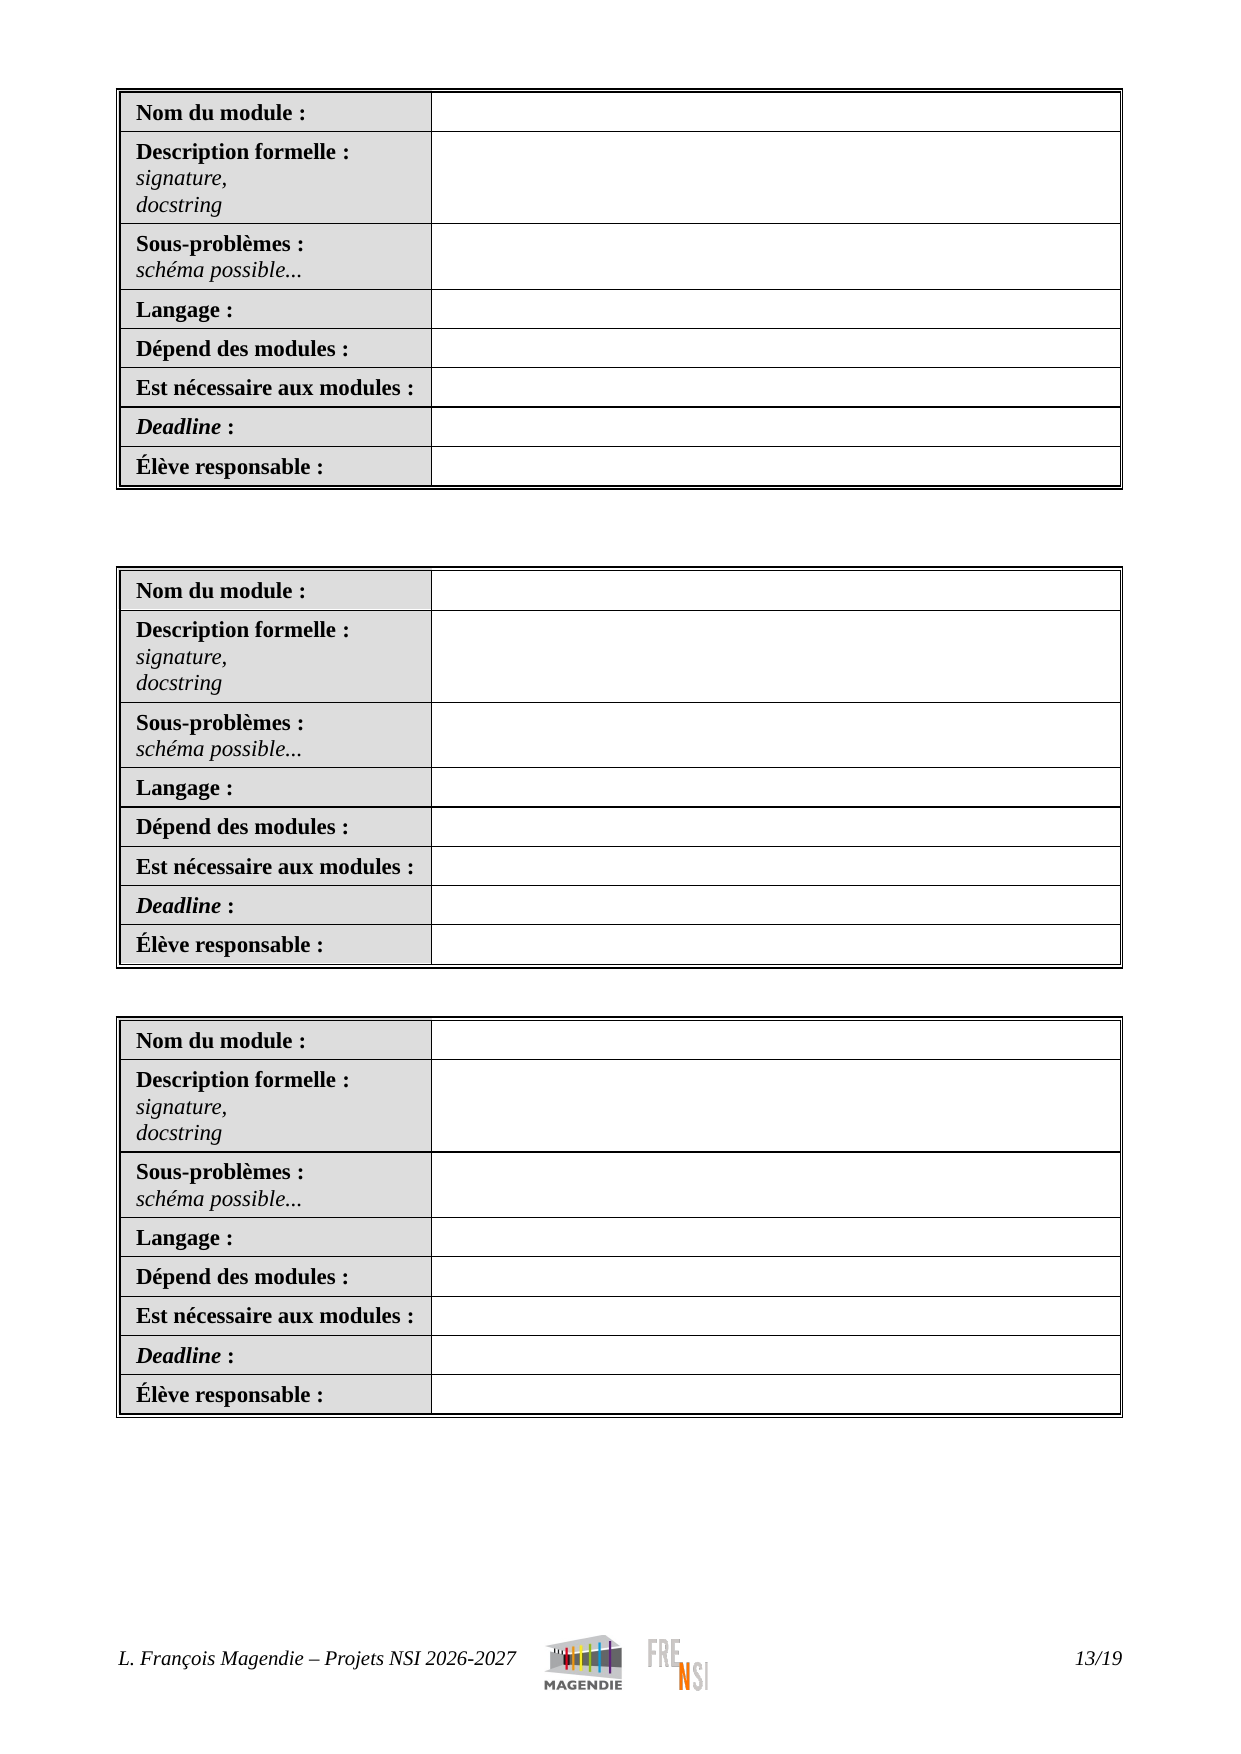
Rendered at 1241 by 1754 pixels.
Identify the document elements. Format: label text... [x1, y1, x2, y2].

table_cell Dépend des modules : [121, 329, 431, 367]
table_cell [432, 1060, 1120, 1151]
table_header [432, 571, 1120, 609]
table_cell [432, 768, 1120, 806]
table_cell [432, 886, 1120, 924]
table_cell Langage : [121, 768, 431, 806]
table_cell Deadline : [121, 408, 431, 446]
table_cell [432, 329, 1120, 367]
table_cell Description formelle : signature, docstring [121, 132, 431, 223]
table_cell Dépend des modules : [121, 1257, 431, 1296]
table_cell [432, 447, 1120, 485]
table_cell [432, 703, 1120, 767]
table_header Nom du module : [121, 93, 431, 131]
table_cell Sous-problèmes : schéma possible... [121, 1153, 431, 1217]
table_cell [432, 368, 1120, 406]
table_cell Description formelle : signature, docstring [121, 1060, 431, 1151]
picture [532, 1635, 633, 1695]
table_cell Élève responsable : [121, 447, 431, 485]
table_cell Élève responsable : [121, 925, 431, 963]
picture [648, 1639, 708, 1691]
table_cell Sous-problèmes : schéma possible... [121, 224, 431, 289]
table_cell Élève responsable : [121, 1375, 431, 1413]
table_cell [432, 1375, 1120, 1413]
table_cell [432, 1153, 1120, 1217]
table_header Nom du module : [121, 571, 431, 609]
table_cell [432, 611, 1120, 702]
table_cell [432, 1297, 1120, 1335]
table_header Nom du module : [121, 1021, 431, 1059]
table_cell Deadline : [121, 1336, 431, 1374]
table_cell Description formelle : signature, docstring [121, 611, 431, 702]
table_cell [432, 1218, 1120, 1256]
table_cell [432, 1257, 1120, 1296]
table_cell [432, 925, 1120, 963]
table_cell Est nécessaire aux modules : [121, 1297, 431, 1335]
table_cell [432, 290, 1120, 328]
table_cell Dépend des modules : [121, 808, 431, 846]
table_cell [432, 224, 1120, 289]
table_cell [432, 132, 1120, 223]
table_cell Est nécessaire aux modules : [121, 368, 431, 406]
table_cell [432, 847, 1120, 885]
table_cell [432, 808, 1120, 846]
table_cell Deadline : [121, 886, 431, 924]
table_cell [432, 408, 1120, 446]
table_cell Langage : [121, 1218, 431, 1256]
table_cell Est nécessaire aux modules : [121, 847, 431, 885]
table_cell Langage : [121, 290, 431, 328]
table_header [432, 93, 1120, 131]
table_cell [432, 1336, 1120, 1374]
table_cell Sous-problèmes : schéma possible... [121, 703, 431, 767]
table_header [432, 1021, 1120, 1059]
